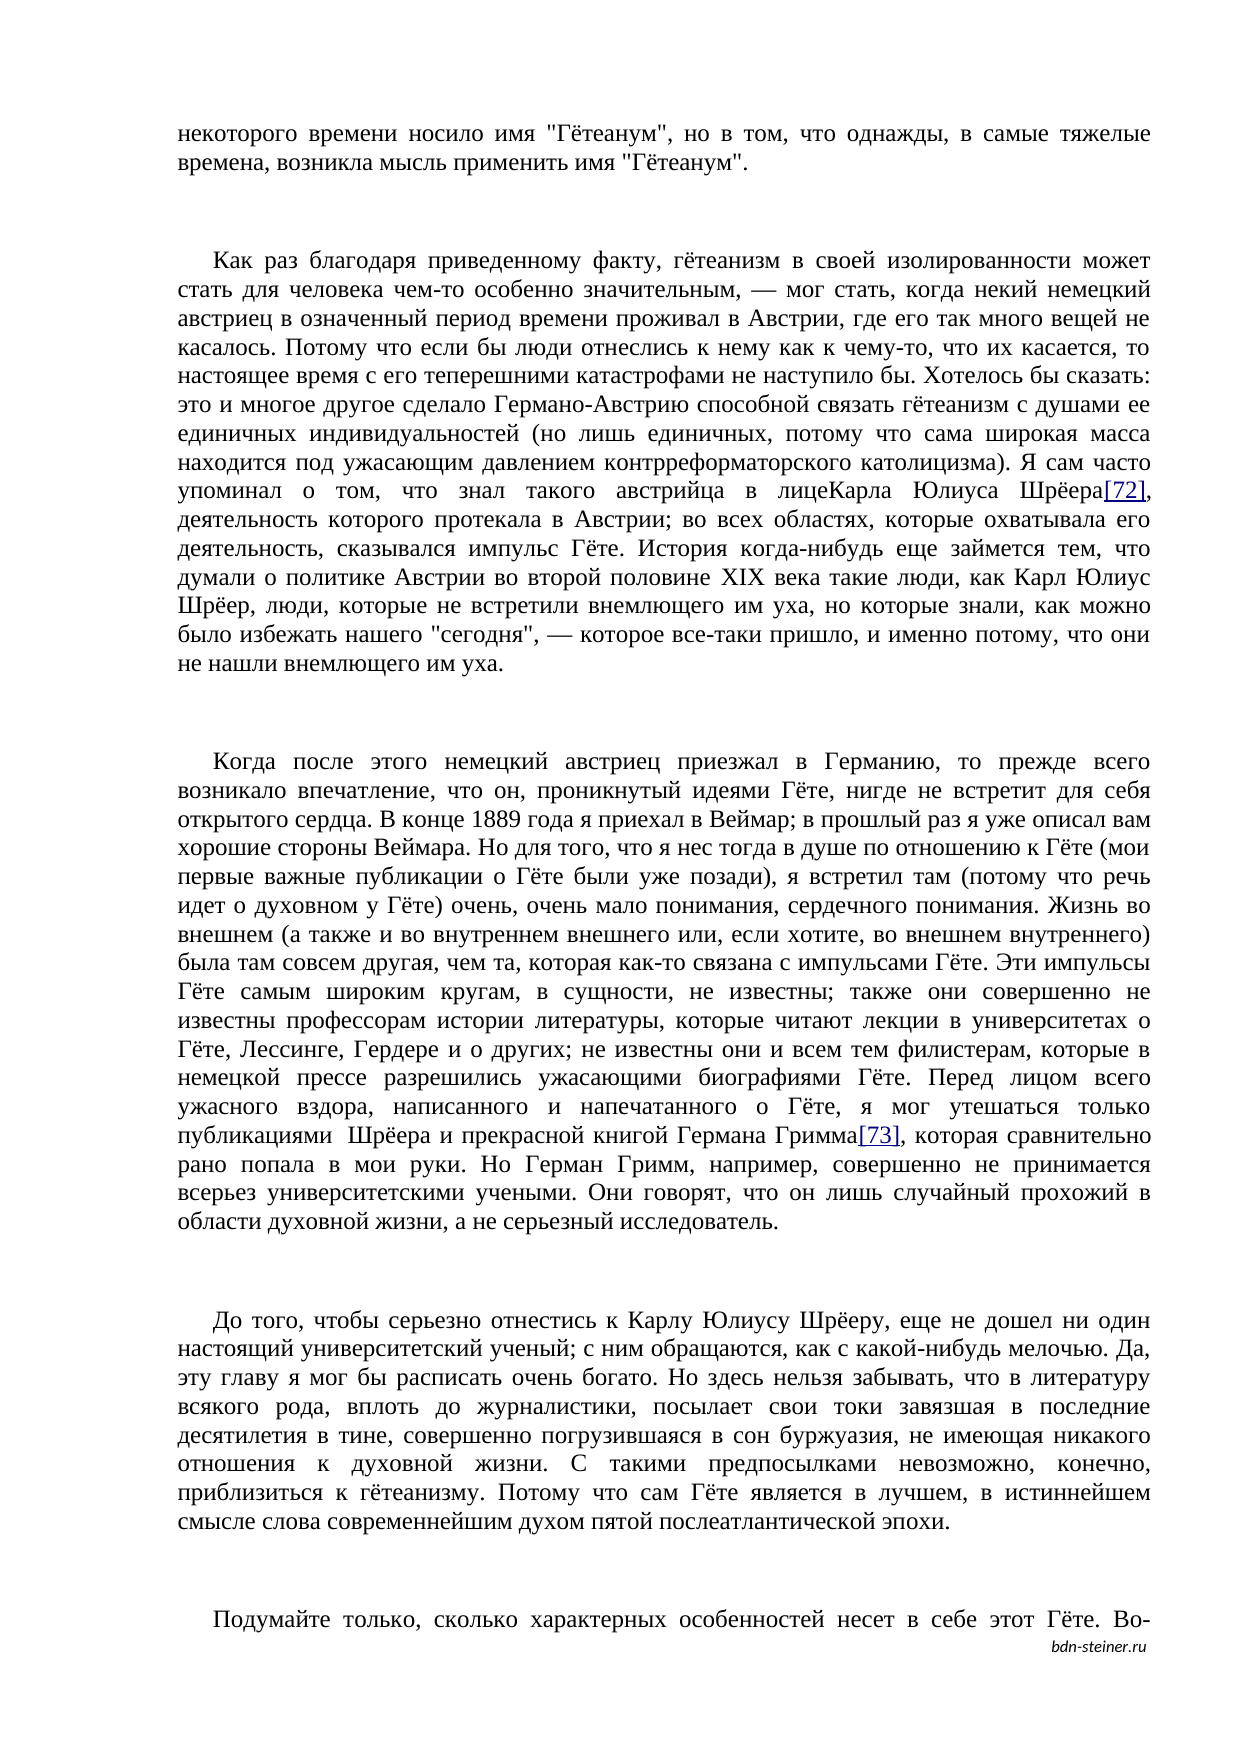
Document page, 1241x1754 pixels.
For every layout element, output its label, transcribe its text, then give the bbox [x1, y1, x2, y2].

text Подумайте только, сколько характерных особенностей несет в себе этот Гёте. Во- [177, 1604, 1152, 1633]
text некоторого времени носило имя "Гётеанум", но в том, что однажды, в самые тяжелые времена, возникла мысль применить имя "Гётеанум". [177, 118, 1152, 176]
text Когда после этого немецкий австриец приезжал в Германию, то прежде всего возникало впечатление, что он, проникнутый идеями Гёте, нигде не встретит для себя открытого сердца. В конце 1889 года я приехал в Веймар; в прошлый раз я уже описал вам хорошие стороны Веймара. Но для того, что я нес тогда в душе по отношению к Гёте (мои первые важные публикации о Гёте были уже позади), я встретил там (потому что речь идет о духовном у Гёте) очень, очень мало понимания, сердечного понимания. Жизнь во внешнем (а также и во внутреннем внешнего или, если хотите, во внешнем внутреннего) была там совсем другая, чем та, которая как-то связана с импульсами Гёте. Эти импульсы Гёте самым широким кругам, в сущности, не известны; также они совершенно не известны профессорам истории литературы, которые читают лекции в университетах о Гёте, Лессинге, Гердере и о других; не известны они и всем тем филистерам, которые в немецкой прессе разрешились ужасающими биографиями Гёте. Перед лицом всего ужасного вздора, написанного и напечатанного о Гёте, я мог утешаться только публикациями Шрёера и прекрасной книгой Германа Гримма[73], которая сравнительно рано попала в мои руки. Но Герман Гримм, например, совершенно не принимается всерьез университетскими учеными. Они говорят, что он лишь случайный прохожий в области духовной жизни, а не серьезный исследователь. [177, 746, 1152, 1235]
text Как раз благодаря приведенному факту, гётеанизм в своей изолированности может стать для человека чем-то особенно значительным, — мог стать, когда некий немецкий австриец в означенный период времени проживал в Австрии, где его так много вещей не касалось. Потому что если бы люди отнеслись к нему как к чему-то, что их касается, то настоящее время с его теперешними катастрофами не наступило бы. Хотелось бы сказать: это и многое другое сделало Германо-Австрию способной связать гётеанизм с душами ее единичных индивидуальностей (но лишь единичных, потому что сама широкая масса находится под ужасающим давлением контрреформаторского католицизма). Я сам часто упоминал о том, что знал такого австрийца в лицеКарла Юлиуса Шрёера[72], деятельность которого протекала в Австрии; во всех областях, которые охватывала его деятельность, сказывался импульс Гёте. История когда-нибудь еще займется тем, что думали о политике Австрии во второй половине XIX века такие люди, как Карл Юлиус Шрёер, люди, которые не встретили внемлющего им уха, но которые знали, как можно было избежать нашего "сегодня", — которое все-таки пришло, и именно потому, что они не нашли внемлющего им уха. [177, 245, 1152, 677]
text До того, чтобы серьезно отнестись к Карлу Юлиусу Шрёеру, еще не дошел ни один настоящий университетский ученый; с ним обращаются, как с какой-нибудь мелочью. Да, эту главу я мог бы расписать очень богато. Но здесь нельзя забывать, что в литературу всякого рода, вплоть до журналистики, посылает свои токи завязшая в последние десятилетия в тине, совершенно погрузившаяся в сон буржуазия, не имеющая никакого отношения к духовной жизни. С такими предпосылками невозможно, конечно, приблизиться к гётеанизму. Потому что сам Гёте является в лучшем, в истиннейшем смысле слова современнейшим духом пятой послеатлантической эпохи. [177, 1305, 1152, 1535]
